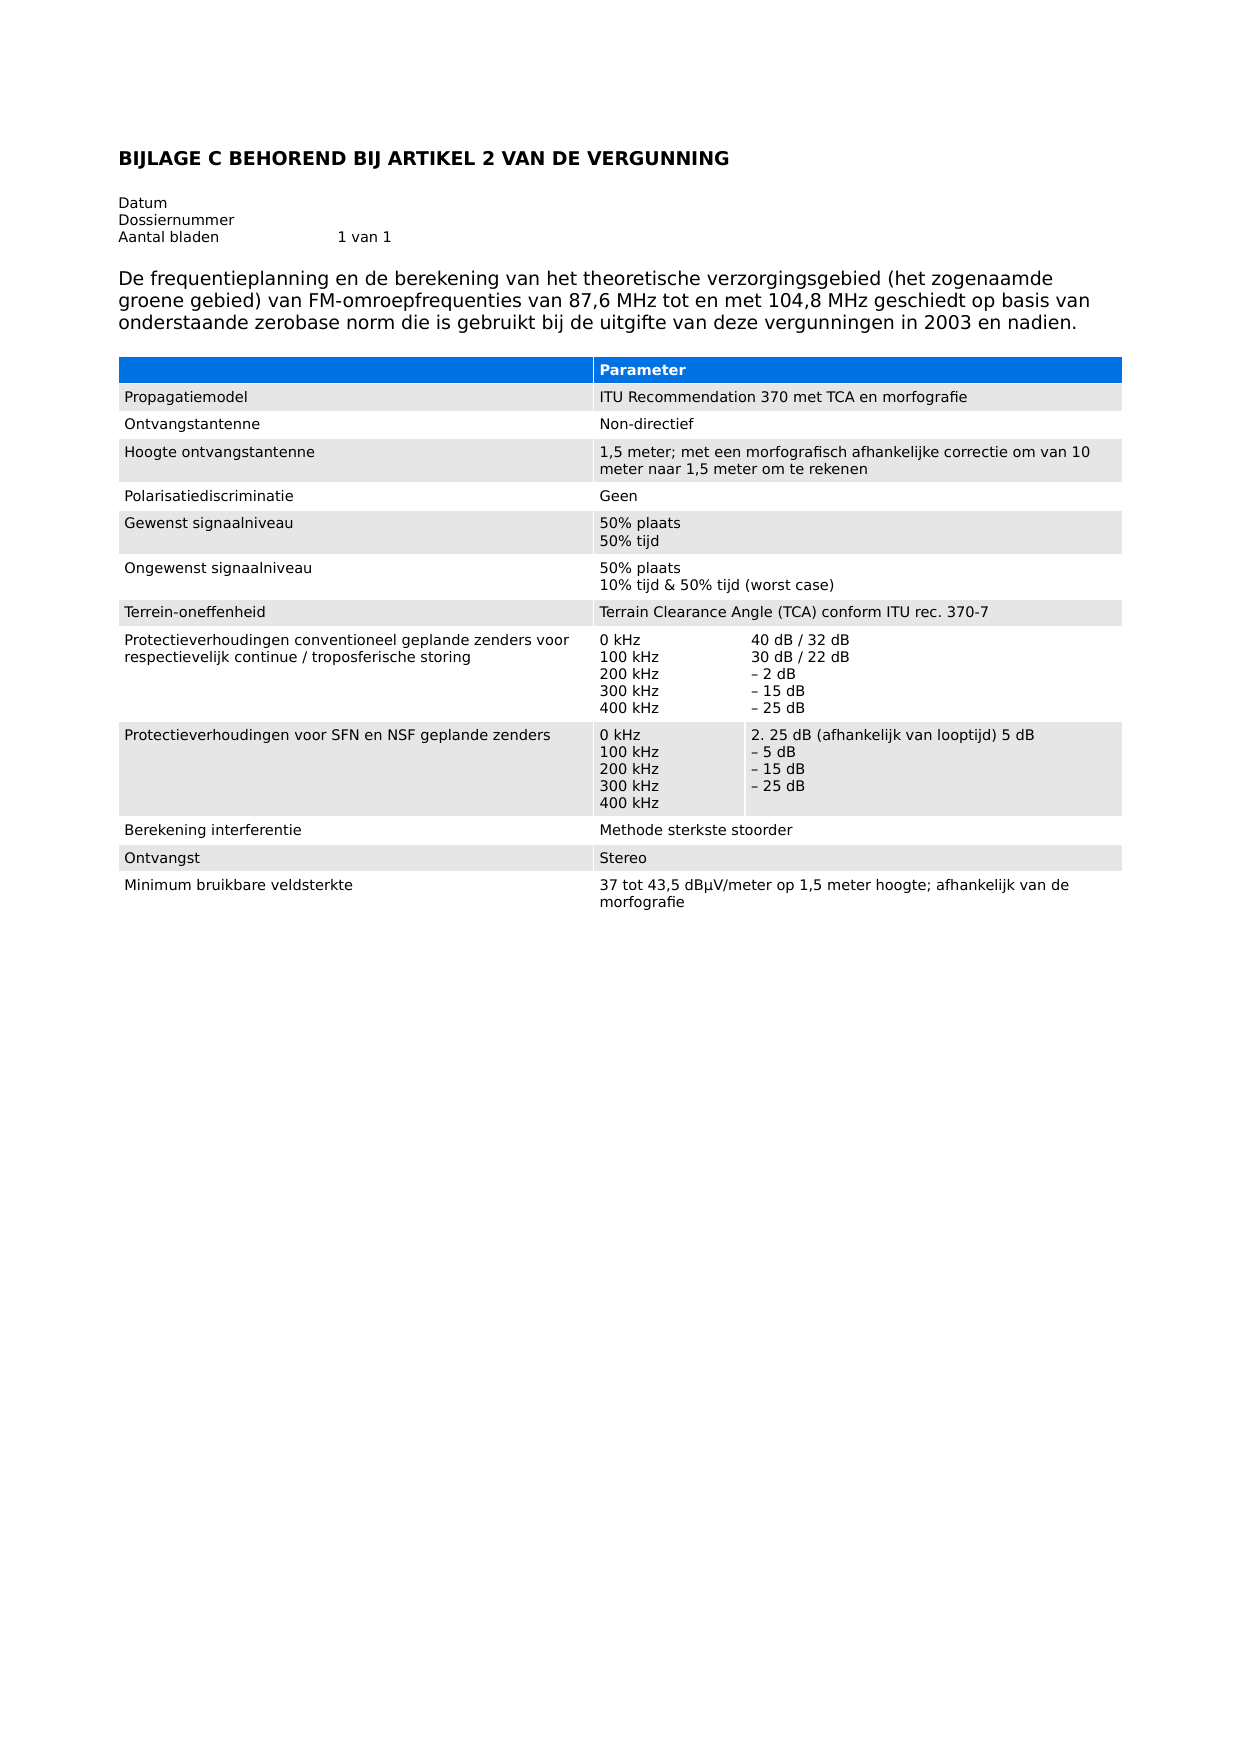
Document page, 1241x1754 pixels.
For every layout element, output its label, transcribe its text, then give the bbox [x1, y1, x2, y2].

table_header [119, 357, 593, 383]
text De frequentieplanning en de berekening van het theoretische verzorgingsgebied (het zogenaamde groene gebied) van FM-omroepfrequenties van 87,6 MHz tot en met 104,8 MHz geschiedt op basis van onderstaande zerobase norm die is gebruikt bij de uitgifte van deze vergunningen in 2003 en nadien. [118, 268, 1122, 334]
table_cell 50% plaats 50% tijd [594, 511, 1122, 554]
table_cell Dossiernummer [118, 212, 331, 229]
table_cell 1,5 meter; met een morfografisch afhankelijke correctie om van 10 meter naar 1,5 meter om te rekenen [594, 439, 1122, 482]
table_cell Ontvangst [119, 845, 593, 871]
table_cell Ongewenst signaalniveau [119, 555, 593, 598]
table_cell Stereo [594, 845, 1122, 871]
table_cell 37 tot 43,5 dBµV/meter op 1,5 meter hoogte; afhankelijk van de morfografie [594, 872, 1122, 916]
table_cell Protectieverhoudingen voor SFN en NSF geplande zenders [119, 722, 593, 816]
table_cell 50% plaats 10% tijd & 50% tijd (worst case) [594, 555, 1122, 598]
table_cell Hoogte ontvangstantenne [119, 439, 593, 482]
table_header Datum [118, 195, 331, 212]
table_cell Propagatiemodel [119, 384, 593, 411]
table_cell 0 kHz 100 kHz 200 kHz 300 kHz 400 kHz [594, 722, 744, 816]
table_cell Geen [594, 483, 1122, 510]
table_cell Terrain Clearance Angle (TCA) conform ITU rec. 370-7 [594, 600, 1122, 626]
subtitle BIJLAGE C BEHOREND BIJ ARTIKEL 2 VAN DE VERGUNNING [118, 148, 1122, 170]
table_cell 2. 25 dB (afhankelijk van looptijd) 5 dB – 5 dB – 15 dB – 25 dB [746, 722, 1122, 816]
table_cell Protectieverhoudingen conventioneel geplande zenders voor respectievelijk continue / troposferische storing [119, 627, 593, 721]
table_cell [331, 212, 1122, 229]
table_cell 40 dB / 32 dB 30 dB / 22 dB – 2 dB – 15 dB – 25 dB [746, 627, 1122, 721]
table_cell Minimum bruikbare veldsterkte [119, 872, 593, 916]
table_cell Aantal bladen [118, 229, 331, 246]
table_header Parameter [594, 357, 1122, 383]
table_cell Non-directief [594, 412, 1122, 438]
table_cell Berekening interferentie [119, 818, 593, 844]
table_cell Terrein-oneffenheid [119, 600, 593, 626]
table_cell Ontvangstantenne [119, 412, 593, 438]
table_cell 0 kHz 100 kHz 200 kHz 300 kHz 400 kHz [594, 627, 744, 721]
table_cell Methode sterkste stoorder [594, 818, 1122, 844]
table_cell ITU Recommendation 370 met TCA en morfografie [594, 384, 1122, 411]
table_cell 1 van 1 [331, 229, 1122, 246]
table_cell Polarisatiediscriminatie [119, 483, 593, 510]
table_cell Gewenst signaalniveau [119, 511, 593, 554]
table_header [331, 195, 1122, 212]
